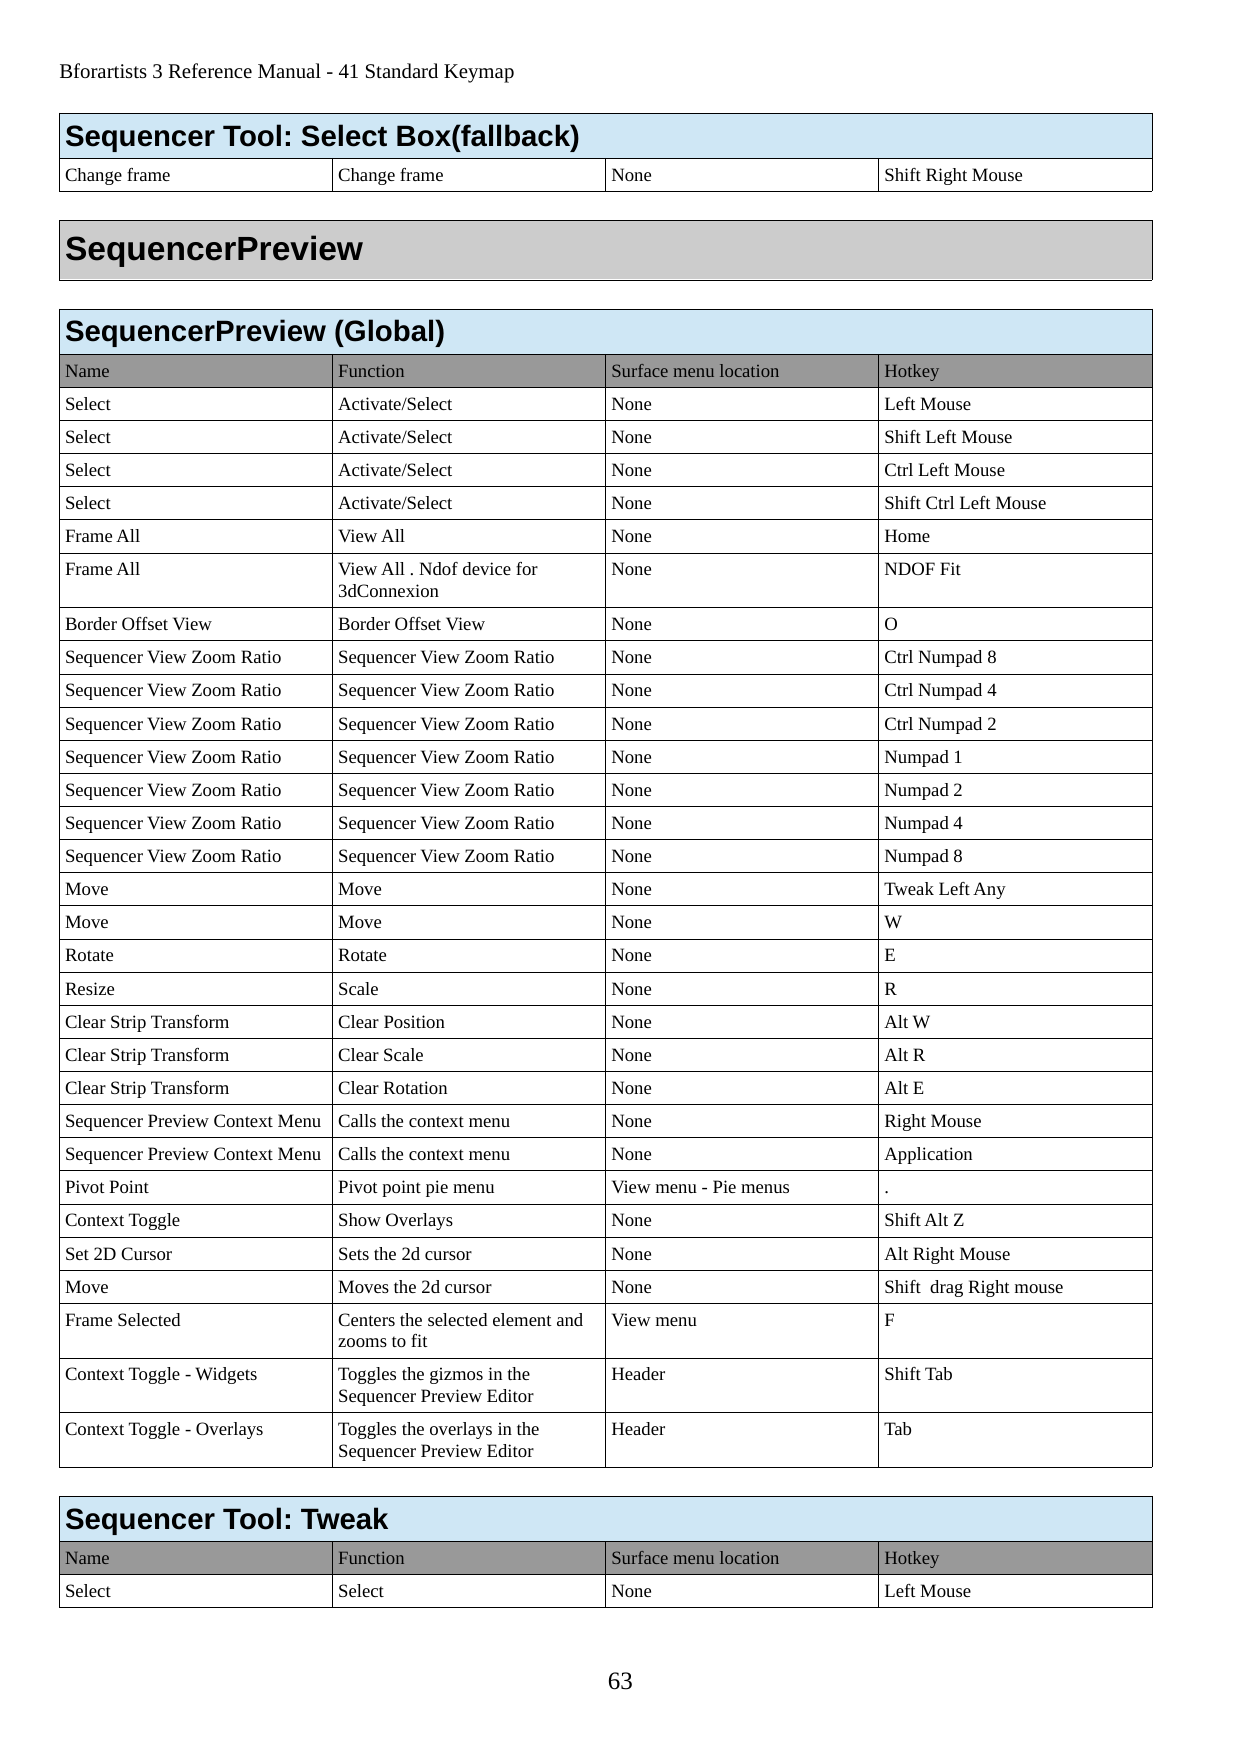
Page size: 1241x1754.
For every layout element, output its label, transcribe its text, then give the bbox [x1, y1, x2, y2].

table_cell Calls the context menu [333, 1138, 605, 1170]
table_cell Move [333, 873, 605, 905]
table_cell Activate/Select [333, 454, 605, 486]
table_cell Context Toggle - Widgets [60, 1359, 332, 1412]
table_cell None [606, 520, 878, 552]
table_cell Clear Position [333, 1006, 605, 1038]
table_cell Shift Tab [879, 1359, 1152, 1412]
table_cell Sets the 2d cursor [333, 1238, 605, 1270]
table_cell . [879, 1171, 1152, 1203]
table_cell Scale [333, 973, 605, 1005]
table_cell Select [60, 388, 332, 420]
table_cell Clear Strip Transform [60, 1039, 332, 1071]
table_cell Numpad 2 [879, 774, 1152, 806]
table_cell None [606, 708, 878, 740]
table_cell Sequencer View Zoom Ratio [333, 641, 605, 673]
table_cell Rotate [60, 940, 332, 972]
table_header Sequencer Tool: Select Box(fallback) [60, 114, 1152, 158]
table_cell None [606, 388, 878, 420]
table_cell Show Overlays [333, 1205, 605, 1237]
table_cell None [606, 1105, 878, 1137]
table_cell None [606, 774, 878, 806]
table_cell None [606, 421, 878, 453]
table_cell Toggles the gizmos in the Sequencer Preview Editor [333, 1359, 605, 1412]
table_cell Frame Selected [60, 1304, 332, 1357]
table_cell None [606, 1271, 878, 1303]
table_cell None [606, 159, 878, 191]
table_cell View All [333, 520, 605, 552]
table_cell Ctrl Numpad 2 [879, 708, 1152, 740]
table_cell Surface menu location [606, 1542, 878, 1574]
table_cell Alt R [879, 1039, 1152, 1071]
table_cell E [879, 940, 1152, 972]
table_cell Shift drag Right mouse [879, 1271, 1152, 1303]
table_cell Application [879, 1138, 1152, 1170]
table_cell None [606, 1072, 878, 1104]
table_cell Sequencer View Zoom Ratio [60, 708, 332, 740]
table_cell Move [60, 1271, 332, 1303]
table_cell Activate/Select [333, 421, 605, 453]
table_cell Sequencer View Zoom Ratio [333, 741, 605, 773]
table_cell Pivot point pie menu [333, 1171, 605, 1203]
table_header SequencerPreview (Global) [60, 310, 1152, 354]
table_cell Move [60, 873, 332, 905]
table_cell Left Mouse [879, 1575, 1152, 1607]
table_cell Shift Alt Z [879, 1205, 1152, 1237]
table_cell Frame All [60, 520, 332, 552]
table_cell Activate/Select [333, 487, 605, 519]
table_cell Move [60, 906, 332, 938]
table_cell Home [879, 520, 1152, 552]
table_cell Select [60, 1575, 332, 1607]
table_cell Header [606, 1413, 878, 1467]
table_cell Frame All [60, 554, 332, 607]
table_cell Shift Right Mouse [879, 159, 1152, 191]
table_cell Ctrl Numpad 8 [879, 641, 1152, 673]
table_header Sequencer Tool: Tweak [60, 1497, 1152, 1541]
table_cell Sequencer View Zoom Ratio [60, 741, 332, 773]
table_cell Right Mouse [879, 1105, 1152, 1137]
table_cell View All . Ndof device for 3dConnexion [333, 554, 605, 607]
table_cell W [879, 906, 1152, 938]
table_cell Calls the context menu [333, 1105, 605, 1137]
table_cell Ctrl Numpad 4 [879, 675, 1152, 707]
table_cell None [606, 840, 878, 872]
table_cell Numpad 4 [879, 807, 1152, 839]
table_cell None [606, 906, 878, 938]
table_cell Change frame [333, 159, 605, 191]
table_cell Tab [879, 1413, 1152, 1467]
table_cell Numpad 8 [879, 840, 1152, 872]
table_cell Shift Ctrl Left Mouse [879, 487, 1152, 519]
table_cell Sequencer View Zoom Ratio [333, 675, 605, 707]
table_cell Toggles the overlays in the Sequencer Preview Editor [333, 1413, 605, 1467]
table_cell None [606, 608, 878, 640]
table_cell None [606, 973, 878, 1005]
table_cell Function [333, 355, 605, 387]
table_cell Sequencer View Zoom Ratio [60, 675, 332, 707]
table_cell None [606, 641, 878, 673]
table_cell Set 2D Cursor [60, 1238, 332, 1270]
table_cell Clear Strip Transform [60, 1006, 332, 1038]
table_cell Context Toggle [60, 1205, 332, 1237]
table_cell Left Mouse [879, 388, 1152, 420]
table_cell None [606, 675, 878, 707]
table_cell Sequencer Preview Context Menu [60, 1138, 332, 1170]
table_cell Select [60, 454, 332, 486]
table_cell None [606, 807, 878, 839]
table_cell Moves the 2d cursor [333, 1271, 605, 1303]
table_cell Clear Scale [333, 1039, 605, 1071]
table_cell Ctrl Left Mouse [879, 454, 1152, 486]
table_cell Sequencer View Zoom Ratio [333, 807, 605, 839]
table_cell Select [333, 1575, 605, 1607]
table_cell None [606, 741, 878, 773]
table_cell Sequencer View Zoom Ratio [333, 774, 605, 806]
table_cell Name [60, 355, 332, 387]
table_cell Border Offset View [60, 608, 332, 640]
table_cell Shift Left Mouse [879, 421, 1152, 453]
table_cell None [606, 940, 878, 972]
table_cell Numpad 1 [879, 741, 1152, 773]
table_cell R [879, 973, 1152, 1005]
table_cell Clear Rotation [333, 1072, 605, 1104]
table_cell Name [60, 1542, 332, 1574]
table_cell None [606, 487, 878, 519]
table_cell Sequencer View Zoom Ratio [60, 807, 332, 839]
table_cell Sequencer View Zoom Ratio [333, 708, 605, 740]
table_cell None [606, 554, 878, 607]
table_cell None [606, 454, 878, 486]
table_cell Hotkey [879, 355, 1152, 387]
table_cell Context Toggle - Overlays [60, 1413, 332, 1467]
table_cell None [606, 1039, 878, 1071]
table_cell Surface menu location [606, 355, 878, 387]
table_cell Select [60, 421, 332, 453]
table_cell None [606, 873, 878, 905]
table_cell Move [333, 906, 605, 938]
table_cell Select [60, 487, 332, 519]
table_cell Sequencer View Zoom Ratio [60, 641, 332, 673]
table_cell Centers the selected element and zooms to fit [333, 1304, 605, 1357]
table_cell Alt W [879, 1006, 1152, 1038]
table_cell Alt Right Mouse [879, 1238, 1152, 1270]
table_cell Rotate [333, 940, 605, 972]
table_cell Sequencer Preview Context Menu [60, 1105, 332, 1137]
table_cell Sequencer View Zoom Ratio [333, 840, 605, 872]
table_cell Function [333, 1542, 605, 1574]
table_cell Sequencer View Zoom Ratio [60, 840, 332, 872]
table_cell Clear Strip Transform [60, 1072, 332, 1104]
table_header SequencerPreview [60, 221, 1152, 279]
table_cell F [879, 1304, 1152, 1357]
table_cell View menu [606, 1304, 878, 1357]
table_cell None [606, 1575, 878, 1607]
table_cell Activate/Select [333, 388, 605, 420]
table_cell Header [606, 1359, 878, 1412]
table_cell Pivot Point [60, 1171, 332, 1203]
table_cell Tweak Left Any [879, 873, 1152, 905]
table_cell Resize [60, 973, 332, 1005]
table_cell View menu - Pie menus [606, 1171, 878, 1203]
table_cell None [606, 1138, 878, 1170]
table_cell Hotkey [879, 1542, 1152, 1574]
table_cell Change frame [60, 159, 332, 191]
table_cell NDOF Fit [879, 554, 1152, 607]
table_cell Border Offset View [333, 608, 605, 640]
table_cell None [606, 1006, 878, 1038]
table_cell None [606, 1205, 878, 1237]
table_cell Sequencer View Zoom Ratio [60, 774, 332, 806]
table_cell Alt E [879, 1072, 1152, 1104]
table_cell O [879, 608, 1152, 640]
table_cell None [606, 1238, 878, 1270]
